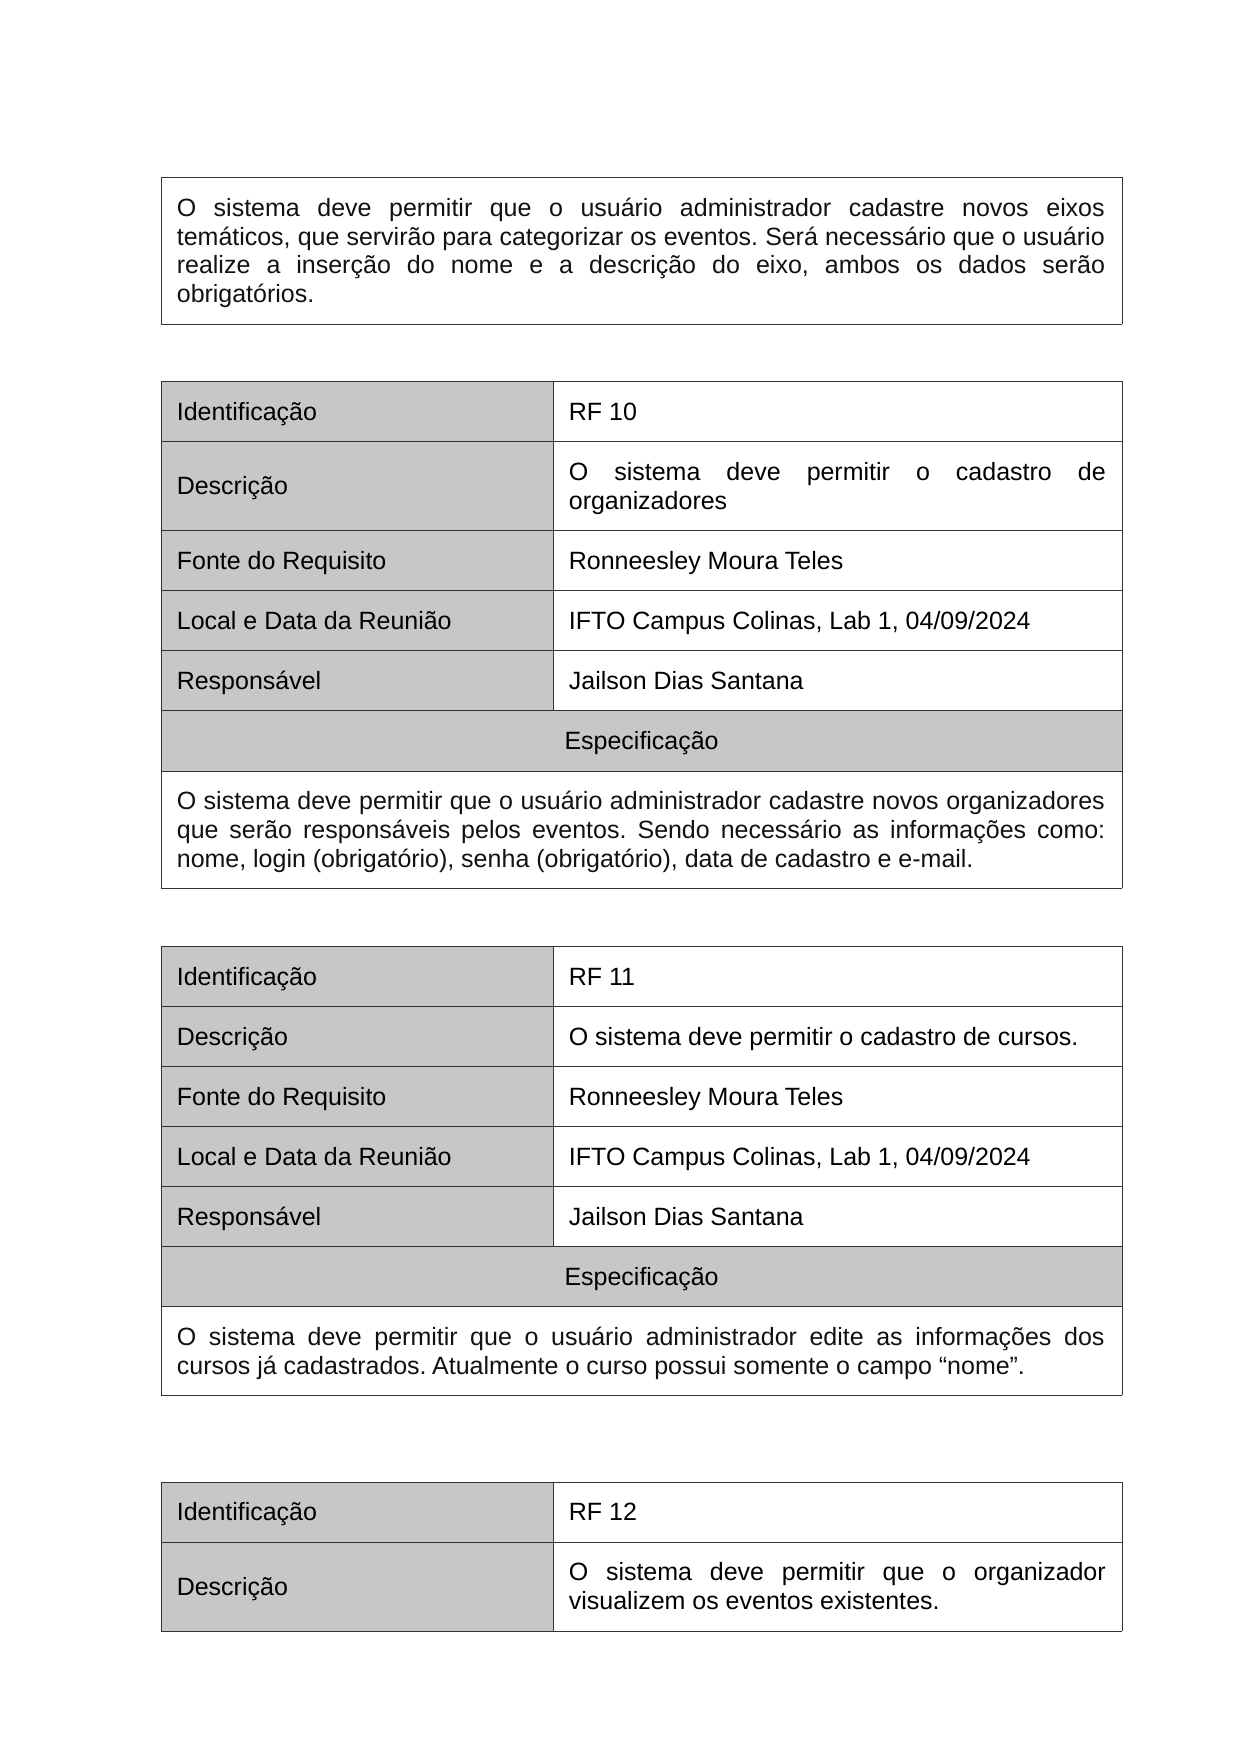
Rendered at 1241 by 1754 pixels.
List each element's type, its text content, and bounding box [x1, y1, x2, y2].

table_header Identificação [162, 1483, 553, 1542]
table_cell O sistema deve permitir o cadastro de cursos. [554, 1007, 1122, 1066]
table_cell Responsável [162, 651, 553, 710]
table_header RF 12 [554, 1483, 1122, 1542]
table_cell Responsável [162, 1187, 553, 1246]
table_header RF 10 [554, 382, 1122, 441]
table_cell Descrição [162, 442, 553, 530]
table_cell Especificação [162, 1247, 1122, 1306]
table_header Identificação [162, 947, 553, 1006]
table_cell Jailson Dias Santana [554, 1187, 1122, 1246]
table_cell IFTO Campus Colinas, Lab 1, 04/09/2024 [554, 591, 1122, 650]
table_cell Ronneesley Moura Teles [554, 1067, 1122, 1126]
table_cell O sistema deve permitir que o organizador visualizem os eventos existentes. [554, 1543, 1122, 1631]
table_cell O sistema deve permitir que o usuário administrador cadastre novos organizadores que serão responsáveis pelos eventos. Sendo necessário as informações como: nome, login (obrigatório), senha (obrigatório), data de cadastro e e-mail. [162, 772, 1122, 888]
table_cell Especificação [162, 711, 1122, 771]
table_cell Jailson Dias Santana [554, 651, 1122, 710]
table_cell IFTO Campus Colinas, Lab 1, 04/09/2024 [554, 1127, 1122, 1186]
table_cell O sistema deve permitir o cadastro de organizadores [554, 442, 1122, 530]
table_cell Local e Data da Reunião [162, 591, 553, 650]
table_cell Local e Data da Reunião [162, 1127, 553, 1186]
table_cell Fonte do Requisito [162, 531, 553, 590]
table_cell Ronneesley Moura Teles [554, 531, 1122, 590]
table_cell Descrição [162, 1543, 553, 1631]
table_cell Descrição [162, 1007, 553, 1066]
table_cell Fonte do Requisito [162, 1067, 553, 1126]
table_header RF 11 [554, 947, 1122, 1006]
table_cell O sistema deve permitir que o usuário administrador cadastre novos eixos temáticos, que servirão para categorizar os eventos. Será necessário que o usuário realize a inserção do nome e a descrição do eixo, ambos os dados serão obrigatórios. [162, 178, 1122, 323]
table_header Identificação [162, 382, 553, 441]
table_cell O sistema deve permitir que o usuário administrador edite as informações dos cursos já cadastrados. Atualmente o curso possui somente o campo “nome”. [162, 1307, 1122, 1395]
